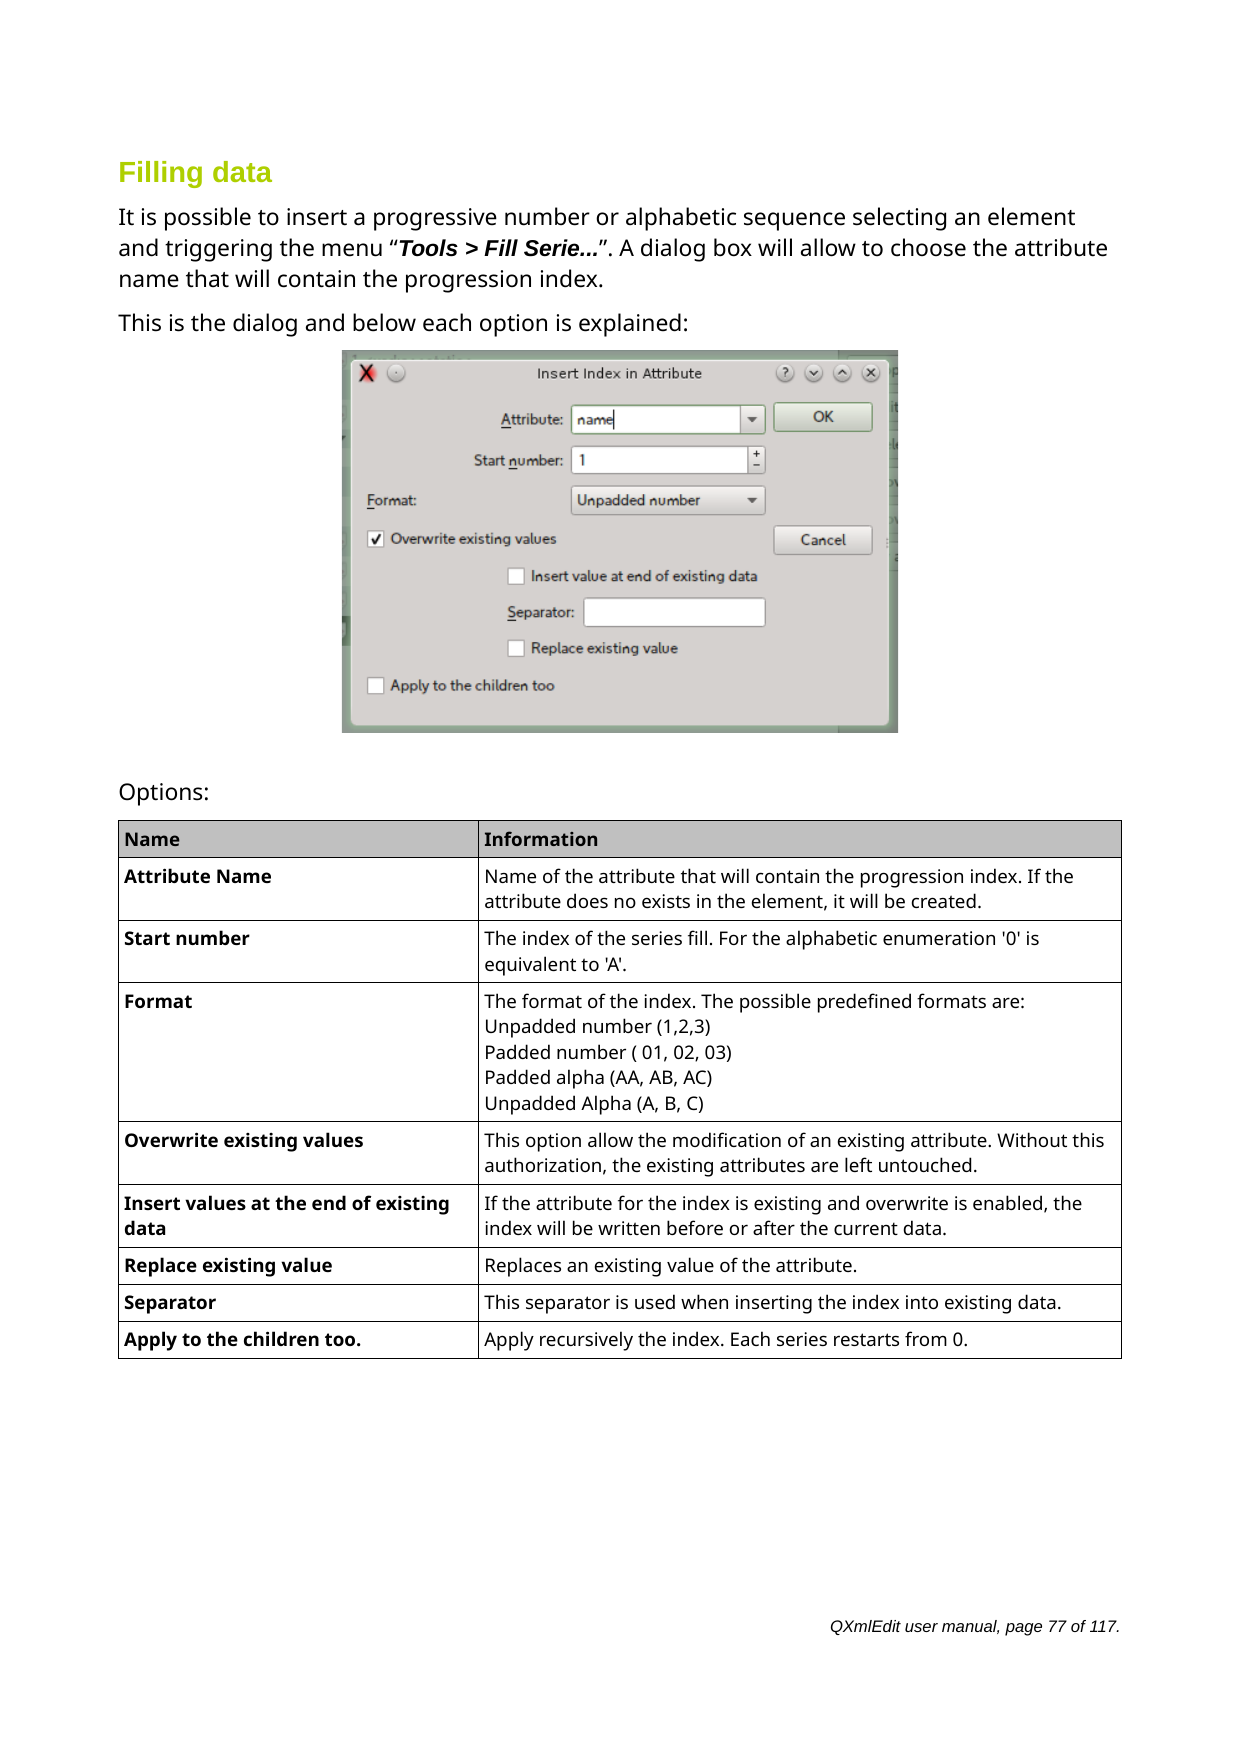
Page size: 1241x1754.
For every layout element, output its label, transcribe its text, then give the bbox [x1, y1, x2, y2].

text This is the dialog and below each option is explained: [118, 307, 1122, 338]
subtitle Filling data [118, 155, 1122, 188]
table_cell Start number [119, 921, 478, 982]
table_cell This separator is used when inserting the index into existing data. [479, 1285, 1121, 1321]
table_cell Format [119, 983, 478, 1121]
table_cell Separator [119, 1285, 478, 1321]
text It is possible to insert a progressive number or alphabetic sequence selecting an element and triggering the menu “Tools > Fill Serie...”. A dialog box will allow to choose the attribute name that will contain the progression index. [118, 201, 1122, 294]
table_cell This option allow the modification of an existing attribute. Without this authorization, the existing attributes are left untouched. [479, 1122, 1121, 1184]
table_cell Apply to the children too. [119, 1322, 478, 1358]
table_cell Overwrite existing values [119, 1122, 478, 1184]
table_cell If the attribute for the index is existing and overwrite is enabled, the index will be written before or after the current data. [479, 1185, 1121, 1247]
table_cell Replaces an existing value of the attribute. [479, 1248, 1121, 1284]
table_header Information [479, 821, 1121, 857]
table_cell Insert values at the end of existing data [119, 1185, 478, 1247]
table_cell Apply recursively the index. Each series restarts from 0. [479, 1322, 1121, 1358]
table_cell Attribute Name [119, 858, 478, 920]
table_cell Replace existing value [119, 1248, 478, 1284]
table_cell The index of the series fill. For the alphabetic enumeration '0' is equivalent to 'A'. [479, 921, 1121, 982]
table_cell Name of the attribute that will contain the progression index. If the attribute does no exists in the element, it will be created. [479, 858, 1121, 920]
table_header Name [119, 821, 478, 857]
picture [341, 350, 899, 733]
text Options: [118, 776, 1122, 807]
table_cell The format of the index. The possible predefined formats are: Unpadded number (1,2,3) Padded number ( 01, 02, 03) Padded alpha (AA, AB, AC) Unpadded Alpha (A, B, C) [479, 983, 1121, 1121]
